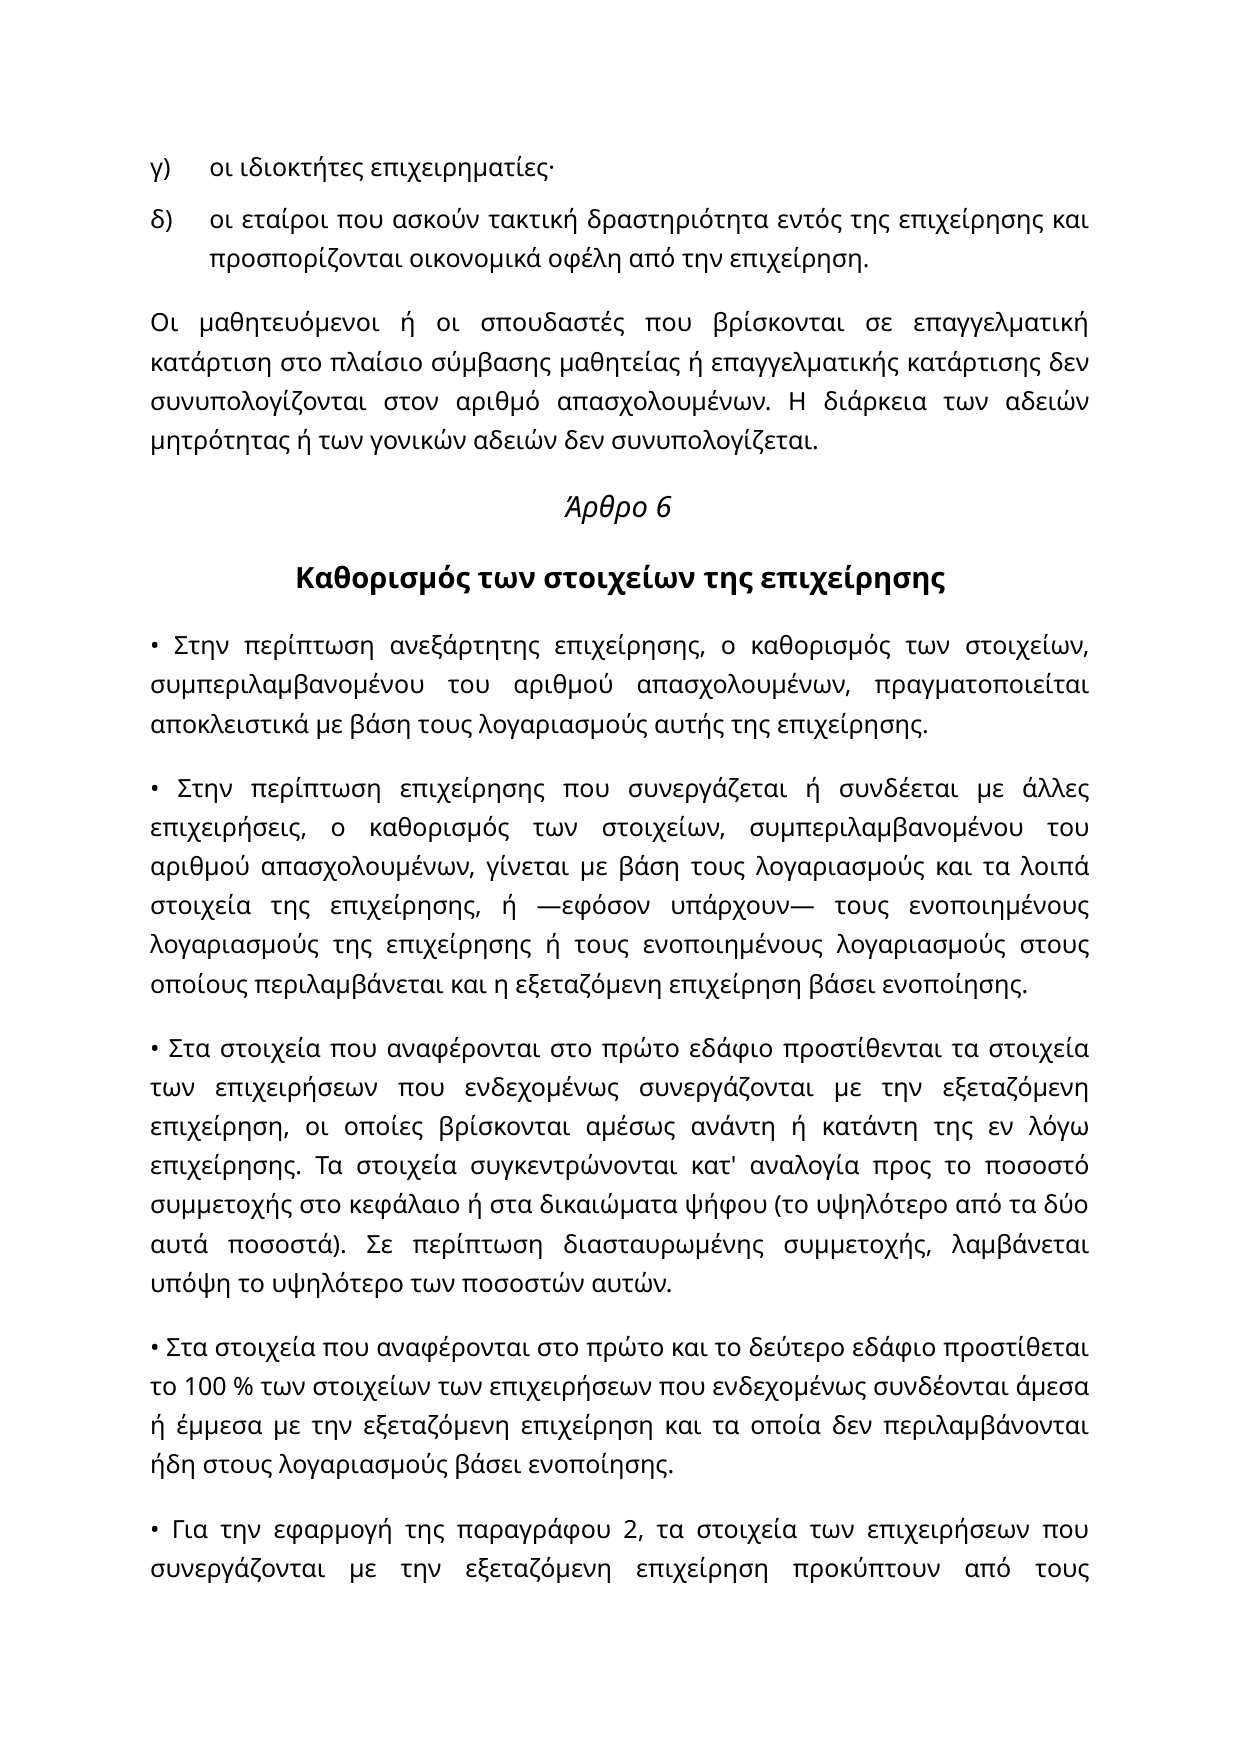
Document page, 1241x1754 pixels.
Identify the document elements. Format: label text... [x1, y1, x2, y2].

list γ) οι ιδιοκτήτες επιχειρηματίες· [150, 150, 1090, 184]
text • Στην περίπτωση ανεξάρτητης επιχείρησης, ο καθορισμός των στοιχείων, συμπεριλαμβανομένου του αριθμού απασχολουμένων, πραγματοποιείται αποκλειστικά με βάση τους λογαριασμούς αυτής της επιχείρησης. [150, 628, 1090, 740]
text • Στα στοιχεία που αναφέρονται στο πρώτο εδάφιο προστίθενται τα στοιχεία των επιχειρήσεων που ενδεχομένως συνεργάζονται με την εξεταζόμενη επιχείρηση, οι οποίες βρίσκονται αμέσως ανάντη ή κατάντη της εν λόγω επιχείρησης. Τα στοιχεία συγκεντρώνονται κατ' αναλογία προς το ποσοστό συμμετοχής στο κεφάλαιο ή στα δικαιώματα ψήφου (το υψηλότερο από τα δύο αυτά ποσοστά). Σε περίπτωση διασταυρωμένης συμμετοχής, λαμβάνεται υπόψη το υψηλότερο των ποσοστών αυτών. [150, 1030, 1090, 1299]
list δ) οι εταίροι που ασκούν τακτική δραστηριότητα εντός της επιχείρησης και προσπορίζονται οικονομικά οφέλη από την επιχείρηση. [150, 202, 1090, 275]
text • Στα στοιχεία που αναφέρονται στο πρώτο και το δεύτερο εδάφιο προστίθεται το 100 % των στοιχείων των επιχειρήσεων που ενδεχομένως συνδέονται άμεσα ή έμμεσα με την εξεταζόμενη επιχείρηση και τα οποία δεν περιλαμβάνονται ήδη στους λογαριασμούς βάσει ενοποίησης. [150, 1329, 1090, 1481]
text • Στην περίπτωση επιχείρησης που συνεργάζεται ή συνδέεται με άλλες επιχειρήσεις, ο καθορισμός των στοιχείων, συμπεριλαμβανομένου του αριθμού απασχολουμένων, γίνεται με βάση τους λογαριασμούς και τα λοιπά στοιχεία της επιχείρησης, ή —εφόσον υπάρχουν— τους ενοποιημένους λογαριασμούς της επιχείρησης ή τους ενοποιημένους λογαριασμούς στους οποίους περιλαμβάνεται και η εξεταζόμενη επιχείρηση βάσει ενοποίησης. [150, 770, 1090, 1000]
subtitle Άρθρο 6 [150, 487, 1090, 526]
subtitle Καθορισμός των στοιχείων της επιχείρησης [150, 557, 1090, 597]
text Οι μαθητευόμενοι ή οι σπουδαστές που βρίσκονται σε επαγγελματική κατάρτιση στο πλαίσιο σύμβασης μαθητείας ή επαγγελματικής κατάρτισης δεν συνυπολογίζονται στον αριθμό απασχολουμένων. Η διάρκεια των αδειών μητρότητας ή των γονικών αδειών δεν συνυπολογίζεται. [150, 305, 1090, 457]
text • Για την εφαρμογή της παραγράφου 2, τα στοιχεία των επιχειρήσεων που συνεργάζονται με την εξεταζόμενη επιχείρηση προκύπτουν από τους [150, 1511, 1090, 1584]
